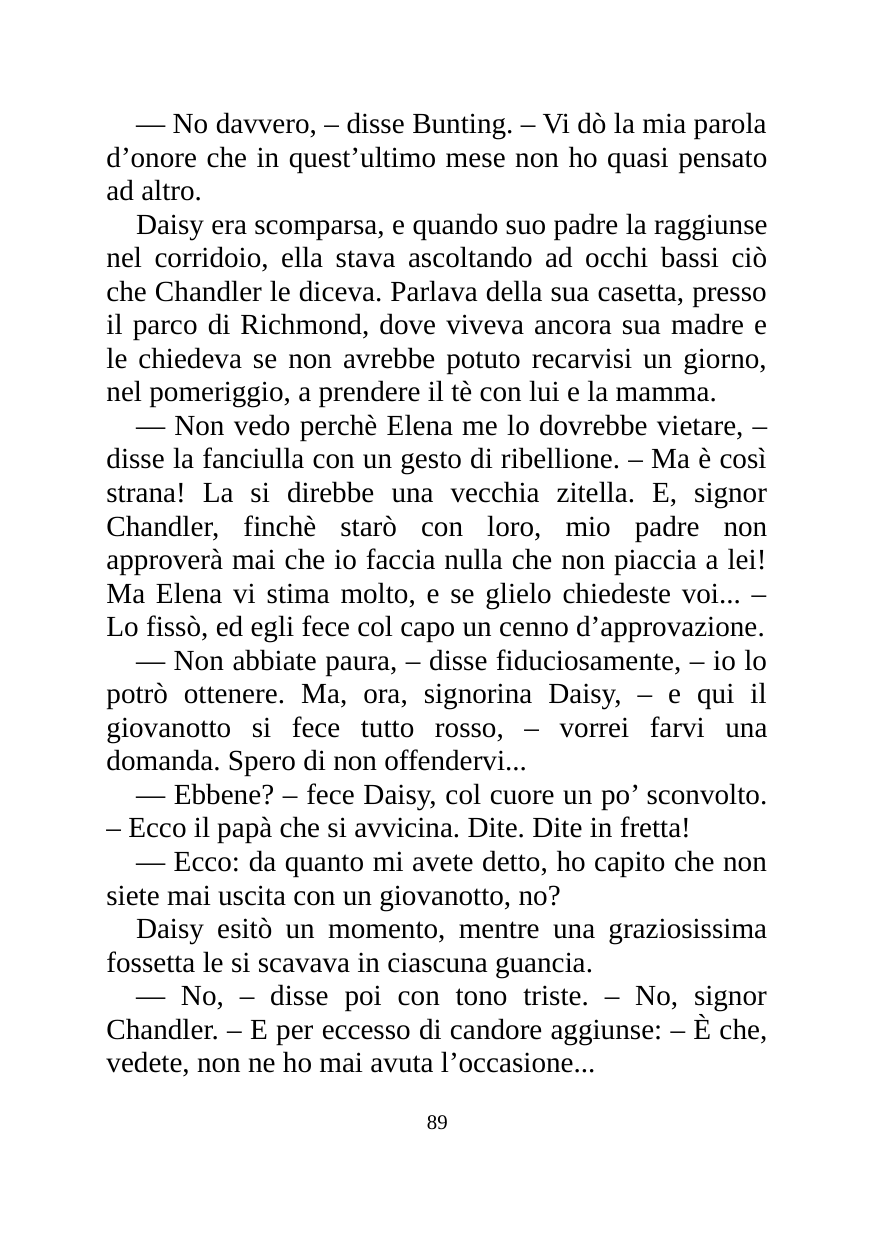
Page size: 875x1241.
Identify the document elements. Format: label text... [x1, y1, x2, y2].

text — No, – disse poi con tono triste. – No, signor Chandler. – E per eccesso di candore aggiunse: – È che, vedete, non ne ho mai avuta l’occasione... [106, 978, 768, 1079]
text Daisy esitò un momento, mentre una graziosissima fossetta le si scavava in ciascuna guancia. [106, 911, 768, 978]
text Daisy era scomparsa, e quando suo padre la raggiunse nel corridoio, ella stava ascoltando ad occhi bassi ciò che Chandler le diceva. Parlava della sua casetta, presso il parco di Richmond, dove viveva ancora sua madre e le chiedeva se non avrebbe potuto recarvisi un giorno, nel pomeriggio, a prendere il tè con lui e la mamma. [106, 207, 768, 408]
text — Non abbiate paura, – disse fiduciosamente, – io lo potrò ottenere. Ma, ora, signorina Daisy, – e qui il giovanotto si fece tutto rosso, – vorrei farvi una domanda. Spero di non offendervi... [106, 643, 768, 777]
text — Ebbene? – fece Daisy, col cuore un po’ sconvolto. – Ecco il papà che si avvicina. Dite. Dite in fretta! [106, 777, 768, 844]
text — Non vedo perchè Elena me lo dovrebbe vietare, – disse la fanciulla con un gesto di ribellione. – Ma è così strana! La si direbbe una vecchia zitella. E, signor Chandler, finchè starò con loro, mio padre non approverà mai che io faccia nulla che non piaccia a lei! Ma Elena vi stima molto, e se glielo chiedeste voi... – Lo fissò, ed egli fece col capo un cenno d’approvazione. [106, 408, 768, 643]
text — Ecco: da quanto mi avete detto, ho capito che non siete mai uscita con un giovanotto, no? [106, 844, 768, 911]
text — No davvero, – disse Bunting. – Vi dò la mia parola d’onore che in quest’ultimo mese non ho quasi pensato ad altro. [106, 106, 768, 207]
